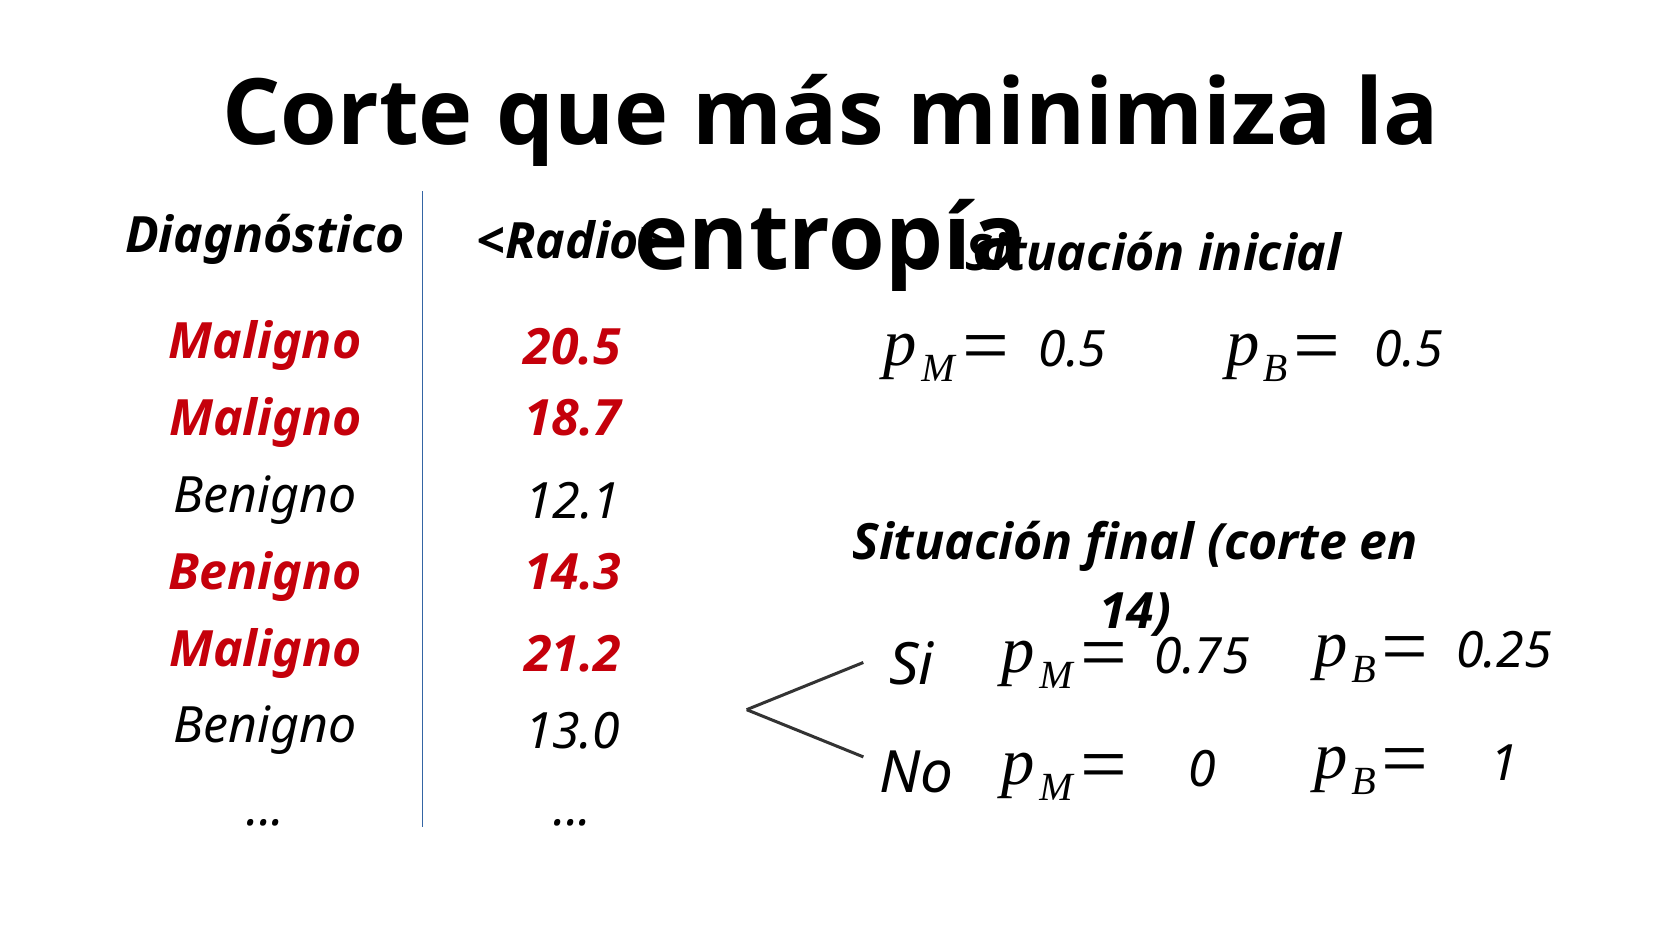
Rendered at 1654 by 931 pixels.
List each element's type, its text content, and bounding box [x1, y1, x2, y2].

text_box 1 [1439, 719, 1569, 855]
text_box 14.3 [415, 528, 731, 604]
chart [994, 634, 1133, 697]
text_box 0 [1132, 725, 1273, 860]
text_box Corte que más minimiza la entropía [94, 38, 1568, 274]
chart [1307, 634, 1434, 691]
chart [1219, 345, 1345, 390]
text_box Benigno [107, 681, 424, 757]
text_box Benigno [107, 528, 415, 604]
text_box 0.5 [1350, 305, 1467, 381]
chart [876, 305, 1015, 390]
text_box 20.5 [414, 303, 730, 374]
text_box Benigno [107, 451, 423, 527]
text_box 0.25 [1439, 606, 1569, 719]
text_box ... [415, 764, 731, 840]
text_box Maligno [107, 298, 423, 373]
text_box Maligno [107, 374, 414, 450]
chart [1307, 719, 1434, 804]
chart [994, 725, 1133, 810]
text_box 0.75 [1132, 634, 1273, 725]
text_box Maligno [107, 605, 424, 680]
text_box 13.0 [415, 687, 731, 763]
text_box [414, 197, 730, 273]
text_box ... [108, 764, 415, 840]
text_box 21.2 [414, 611, 731, 686]
text_box Si [854, 615, 969, 700]
text_box Diagnóstico [107, 191, 422, 267]
text_box 12.1 [414, 457, 731, 533]
text_box Situación final (corte en 14) [828, 498, 1443, 634]
text_box 0.5 [1015, 345, 1131, 381]
text_box Situación inicial [934, 209, 1372, 345]
text_box No [859, 722, 973, 808]
text_box 18.7 [414, 374, 731, 450]
